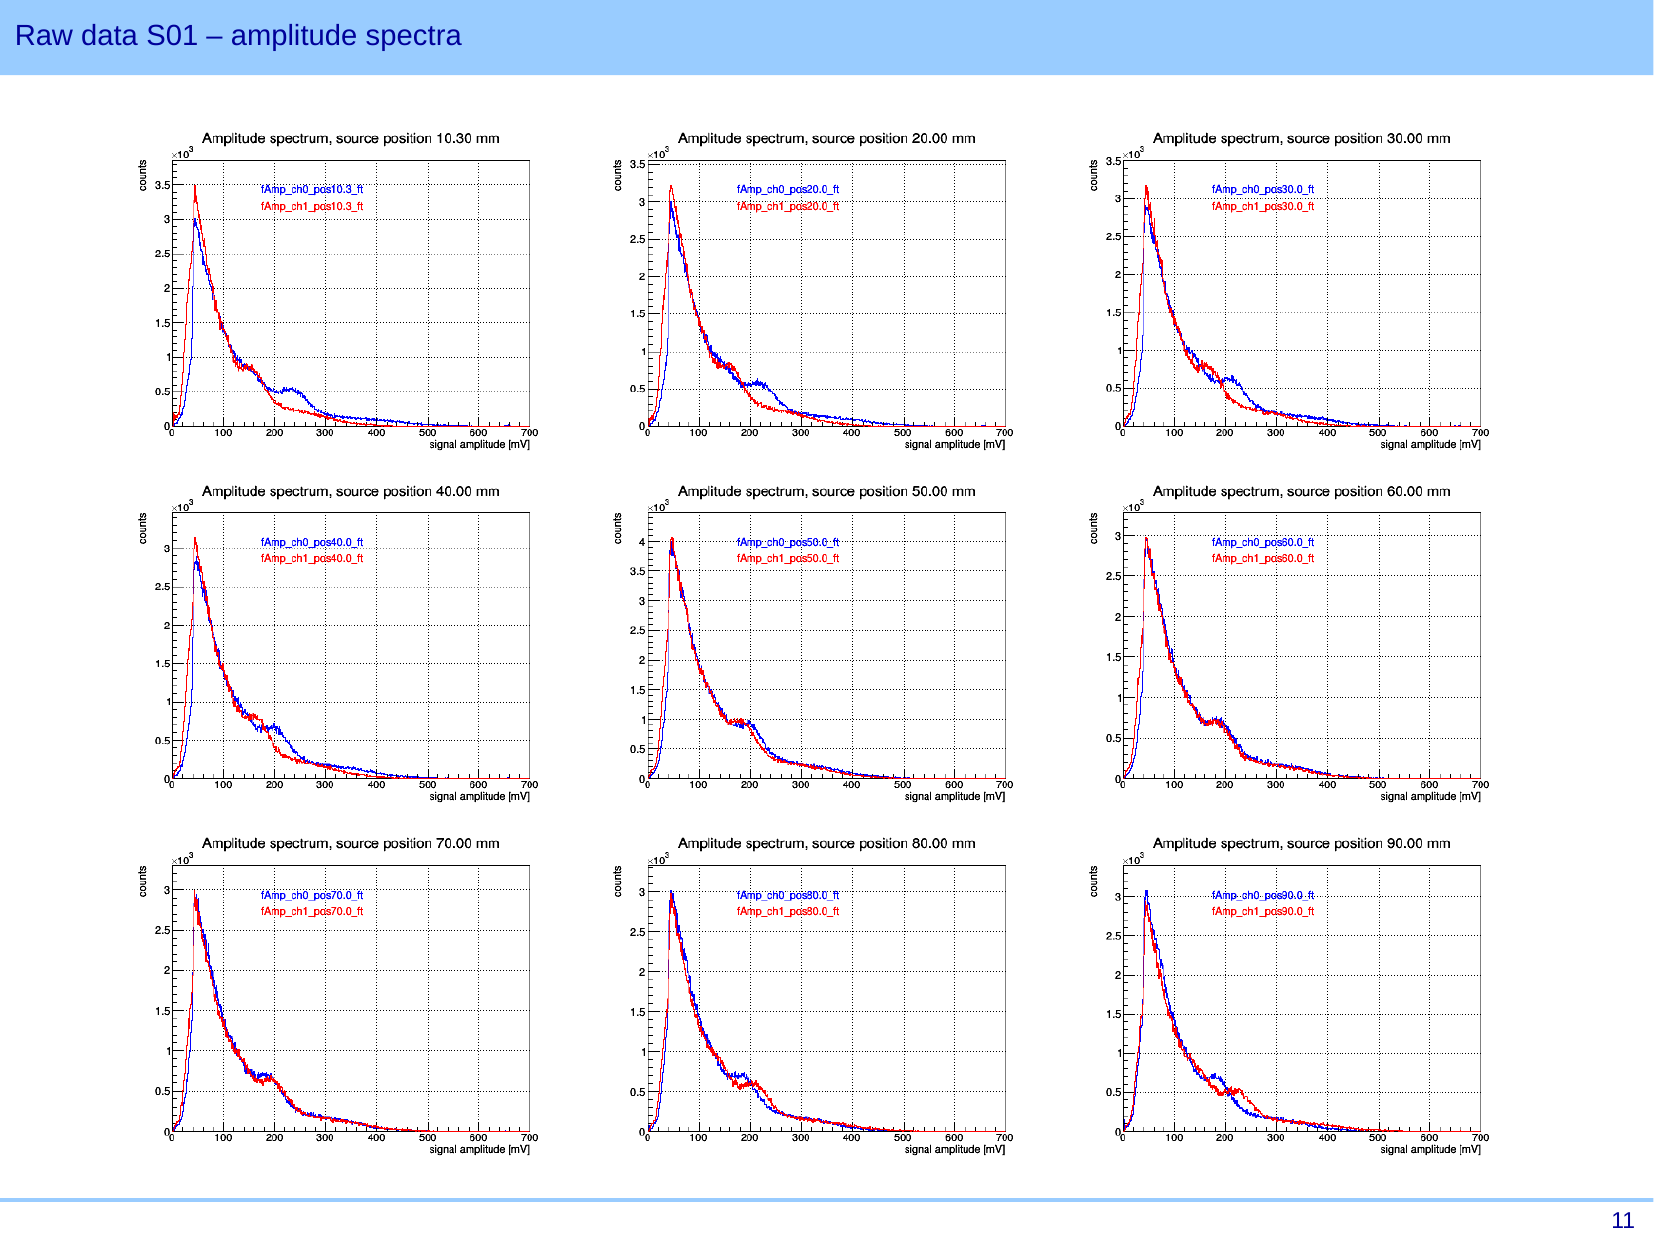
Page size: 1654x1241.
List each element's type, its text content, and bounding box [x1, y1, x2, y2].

text_box 11 [1590, 1200, 1654, 1241]
text_box [0, 0, 1654, 76]
text_box Raw data S01 – amplitude spectra [0, 11, 1096, 60]
picture [114, 117, 1540, 1175]
